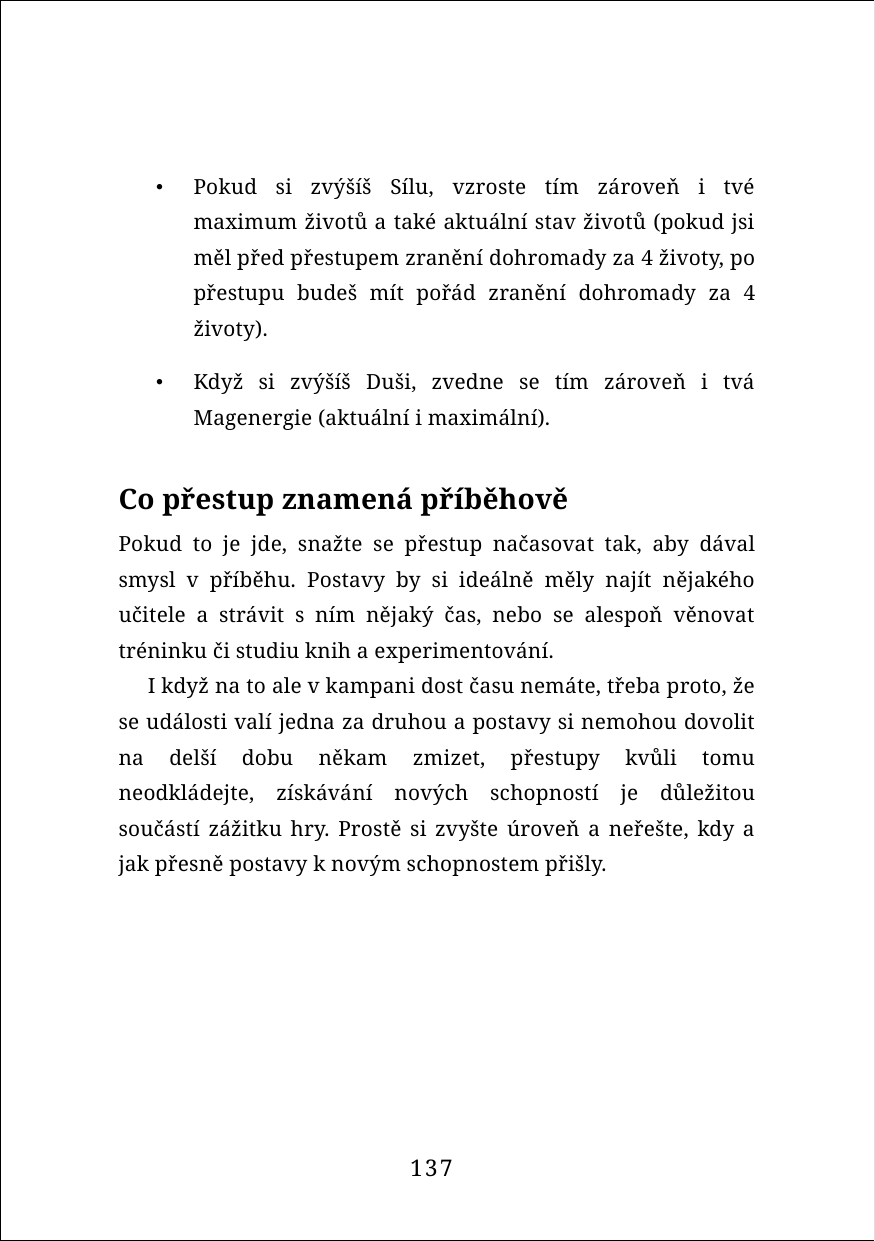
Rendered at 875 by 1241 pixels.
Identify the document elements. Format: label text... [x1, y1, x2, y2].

subtitle Co přestup znamená příběhově [118, 479, 756, 518]
text Pokud to je jde, snažte se přestup načasovat tak, aby dával smysl v příběhu. Postavy by si ideálně měly najít nějakého učitele a strávit s ním nějaký čas, nebo se alespoň věnovat tréninku či studiu knih a experimentování. I když na to ale v kampani dost času nemáte, třeba proto, že se události valí jedna za druhou a postavy si nemohou dovolit na delší dobu někam zmizet, přestupy kvůli tomu neodkládejte, získávání nových schopností je důležitou součástí zážitku hry. Prostě si zvyšte úroveň a neřešte, kdy a jak přesně postavy k novým schopnostem přišly. [118, 529, 756, 878]
list Pokud si zvýšíš Sílu, vzroste tím zároveň i tvé maximum životů a také aktuální stav životů (pokud jsi měl před přestupem zranění dohromady za 4 životy, po přestupu budeš mít pořád zranění dohromady za 4 životy). [156, 172, 756, 342]
list Když si zvýšíš Duši, zvedne se tím zároveň i tvá Magenergie (aktuální i maximální). [156, 367, 756, 431]
